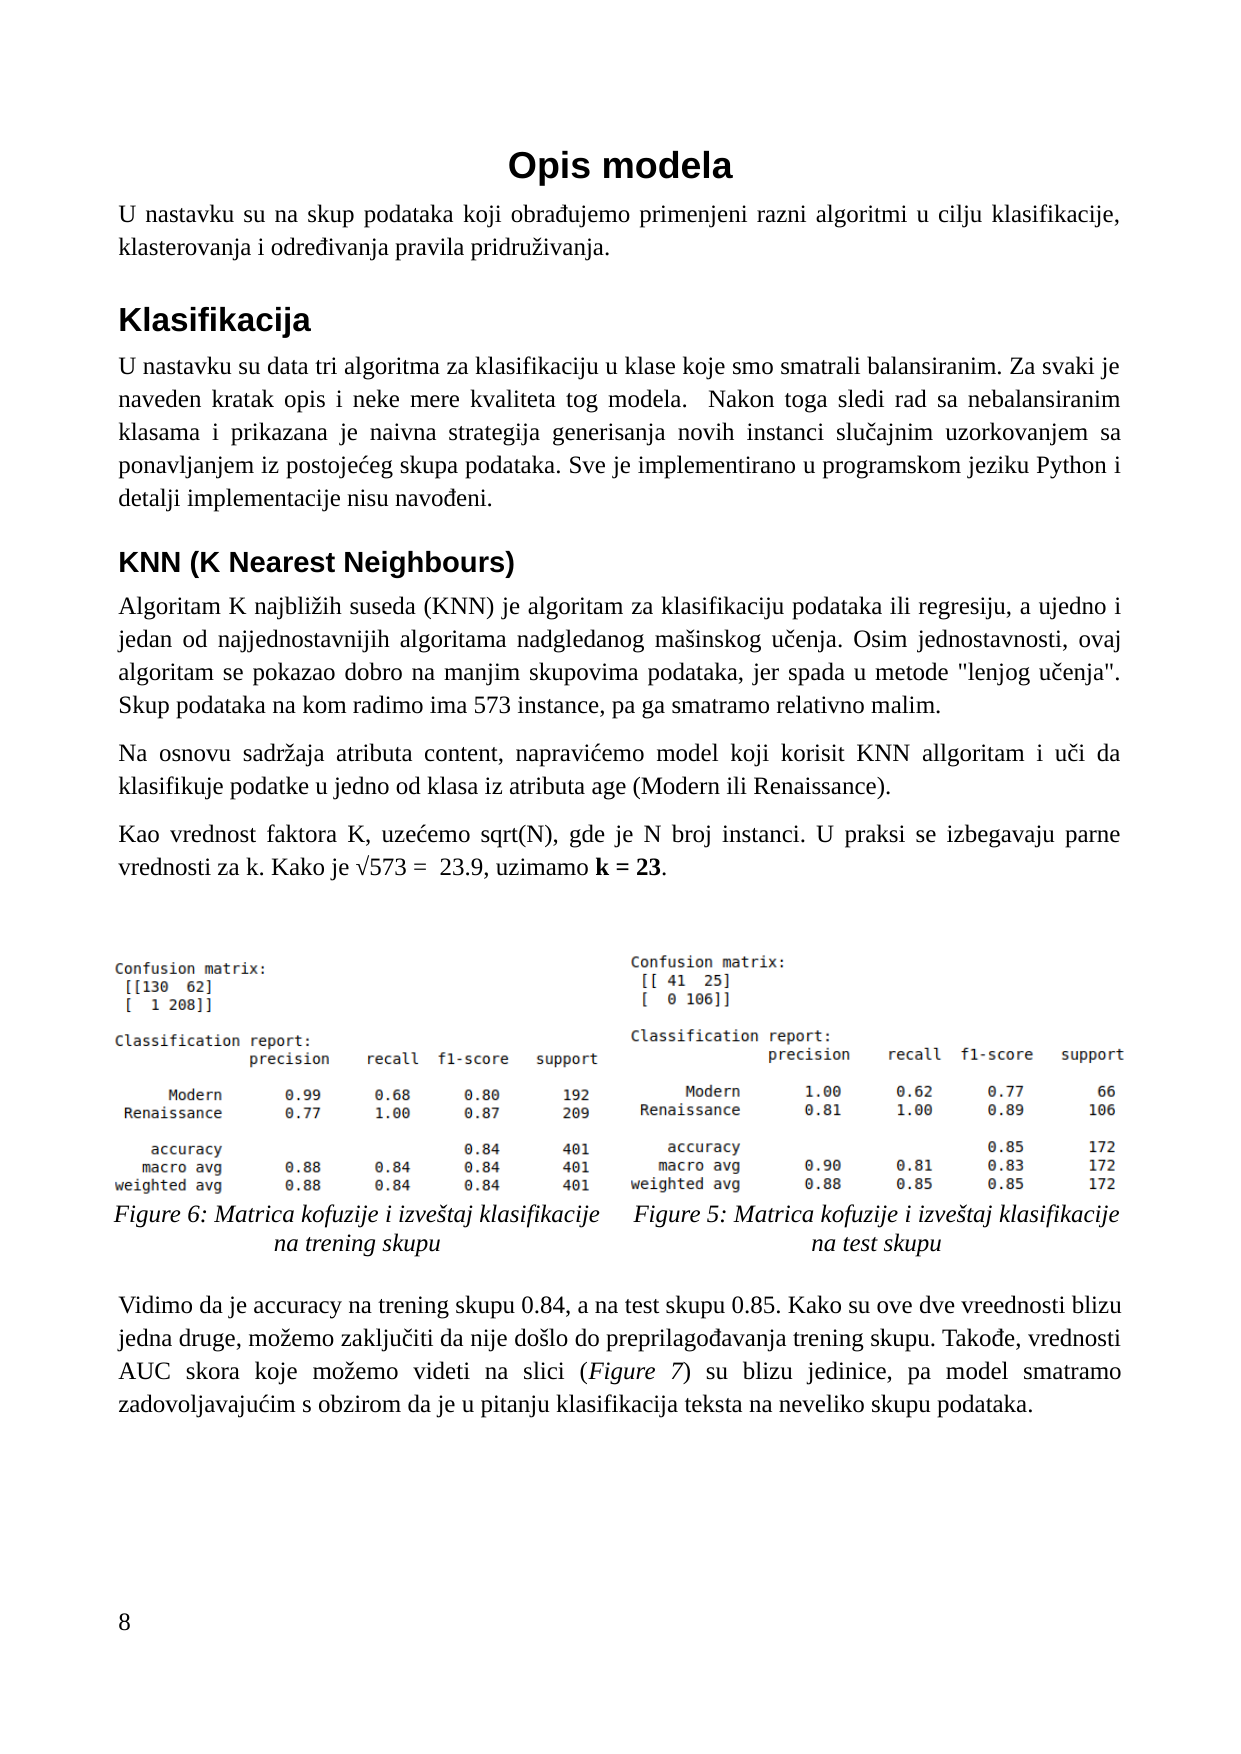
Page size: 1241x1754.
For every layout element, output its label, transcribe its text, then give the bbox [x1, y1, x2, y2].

text U nastavku su na skup podataka koji obrađujemo primenjeni razni algoritmi u cilju klasifikacije, klasterovanja i određivanja pravila pridruživanja. [118, 199, 1122, 261]
text Vidimo da je accuracy na trening skupu 0.84, a na test skupu 0.85. Kako su ove dve vreednosti blizu jedna druge, možemo zaključiti da nije došlo do preprilagođavanja trening skupu. Takođe, vrednosti AUC skora koje možemo videti na slici (Figure 7) su blizu jedinice, pa model smatramo zadovoljavajućim s obzirom da je u pitanju klasifikacija teksta na neveliko skupu podataka. [118, 1200, 1122, 1418]
text Kao vrednost faktora K, uzećemo sqrt(N), gde je N broj instanci. U praksi se izbegavaju parne vrednosti za k. Kako je √573 = 23.9, uzimamo k = 23. [118, 819, 1122, 881]
picture [627, 950, 1128, 1200]
text Figure 6: Matrica kofuzije i izveštaj klasifikacije na trening skupu [108, 1200, 608, 1257]
subtitle KNN (K Nearest Neighbours) [118, 545, 1122, 579]
picture [108, 959, 609, 1200]
text Algoritam K najbližih suseda (KNN) je algoritam za klasifikaciju podataka ili regresiju, a ujedno i jedan od najjednostavnijih algoritama nadgledanog mašinskog učenja. Osim jednostavnosti, ovaj algoritam se pokazao dobro na manjim skupovima podataka, jer spada u metode "lenjog učenja". Skup podataka na kom radimo ima 573 instance, pa ga smatramo relativno malim. [118, 591, 1122, 719]
text U nastavku su data tri algoritma za klasifikaciju u klase koje smo smatrali balansiranim. Za svaki je naveden kratak opis i neke mere kvaliteta tog modela. Nakon toga sledi rad sa nebalansiranim klasama i prikazana je naivna strategija generisanja novih instanci slučajnim uzorkovanjem sa ponavljanjem iz postojećeg skupa podataka. Sve je implementirano u programskom jeziku Python i detalji implementacije nisu navođeni. [118, 351, 1122, 512]
subtitle Klasifikacija [118, 300, 1122, 339]
text Na osnovu sadržaja atributa content, napravićemo model koji korisit KNN allgoritam i uči da klasifikuje podatke u jedno od klasa iz atributa age (Modern ili Renaissance). [118, 738, 1122, 800]
subtitle Opis modela [118, 143, 1122, 186]
text Figure 5: Matrica kofuzije i izveštaj klasifikacije na test skupu [628, 1200, 1128, 1257]
